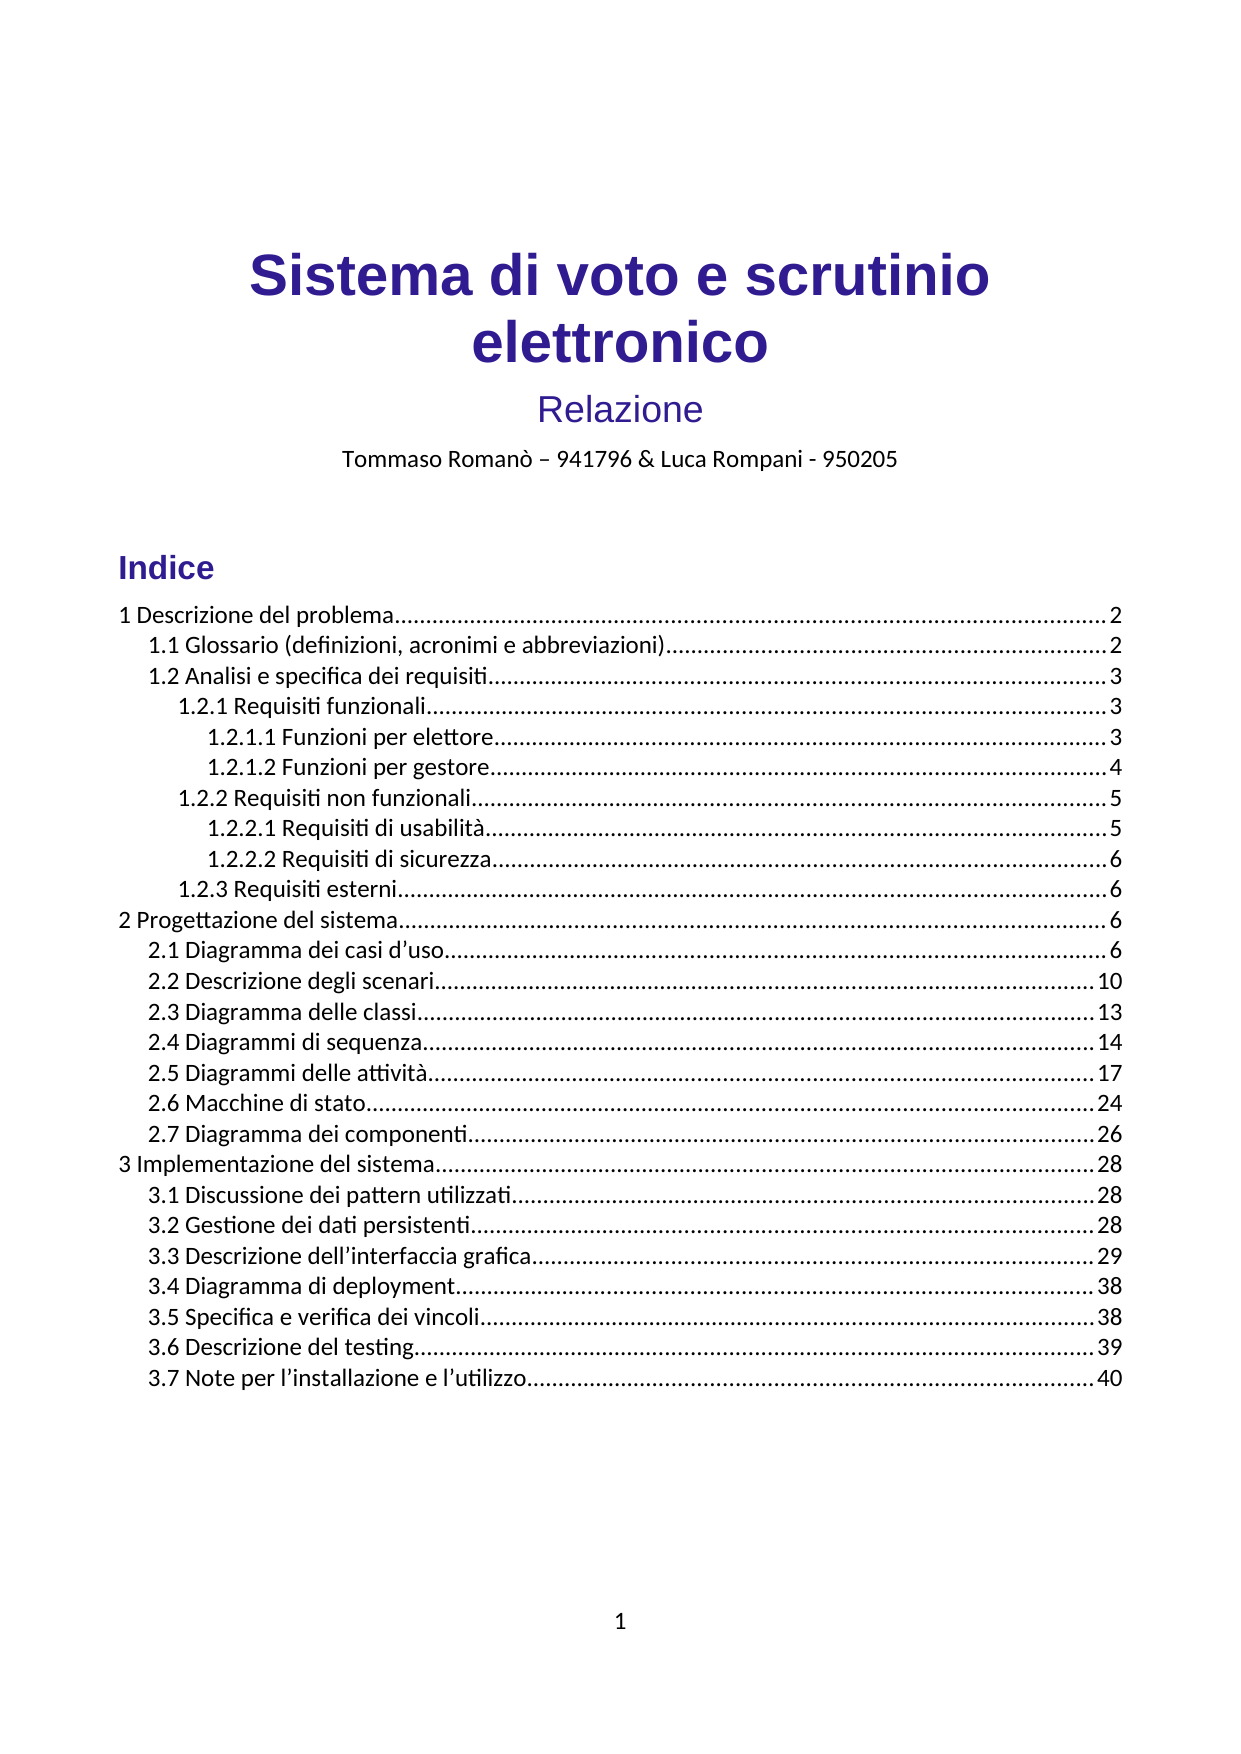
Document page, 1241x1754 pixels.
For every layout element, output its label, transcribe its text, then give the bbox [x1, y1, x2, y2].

text 2.7 Diagramma dei componenti 26 [148, 1118, 1122, 1148]
subtitle Indice [118, 548, 1122, 586]
text 2 Progettazione del sistema 6 [118, 904, 1122, 935]
text 3.2 Gestione dei dati persistenti 28 [148, 1209, 1122, 1240]
text 1.2.1.2 Funzioni per gestore 4 [207, 752, 1122, 782]
text 1.2.2.1 Requisiti di usabilità 5 [207, 813, 1122, 843]
text 1.2.1 Requisiti funzionali 3 [177, 691, 1122, 721]
text 3.6 Descrizione del testing 39 [148, 1331, 1122, 1362]
text 2.6 Macchine di stato 24 [148, 1087, 1122, 1118]
text Tommaso Romanò – 941796 & Luca Rompani - 950205 [118, 443, 1122, 473]
text 1.2.2 Requisiti non funzionali 5 [177, 782, 1122, 813]
text 2.5 Diagrammi delle attività 17 [148, 1057, 1122, 1087]
text 1.2.1.1 Funzioni per elettore 3 [207, 721, 1122, 752]
text 3.4 Diagramma di deployment 38 [148, 1270, 1122, 1301]
text 2.2 Descrizione degli scenari 10 [148, 965, 1122, 996]
text 1.1 Glossario (definizioni, acronimi e abbreviazioni) 2 [148, 629, 1122, 660]
text 2.1 Diagramma dei casi d’uso 6 [148, 935, 1122, 965]
text 3.3 Descrizione dell’interfaccia grafica 29 [148, 1240, 1122, 1270]
text 1.2.3 Requisiti esterni 6 [177, 874, 1122, 904]
text 3.5 Specifica e verifica dei vincoli 38 [148, 1301, 1122, 1331]
text 3.1 Discussione dei pattern utilizzati 28 [148, 1179, 1122, 1209]
text 1 Descrizione del problema 2 [118, 599, 1122, 629]
text 1.2.2.2 Requisiti di sicurezza 6 [207, 843, 1122, 874]
text 2.4 Diagrammi di sequenza 14 [148, 1026, 1122, 1057]
text 2.3 Diagramma delle classi 13 [148, 996, 1122, 1026]
text 3 Implementazione del sistema 28 [118, 1148, 1122, 1179]
subtitle Relazione [118, 387, 1122, 430]
text 3.7 Note per l’installazione e l’utilizzo 40 [148, 1362, 1122, 1392]
text 1.2 Analisi e specifica dei requisiti 3 [148, 660, 1122, 691]
title Sistema di voto e scrutinio elettronico [118, 241, 1122, 375]
